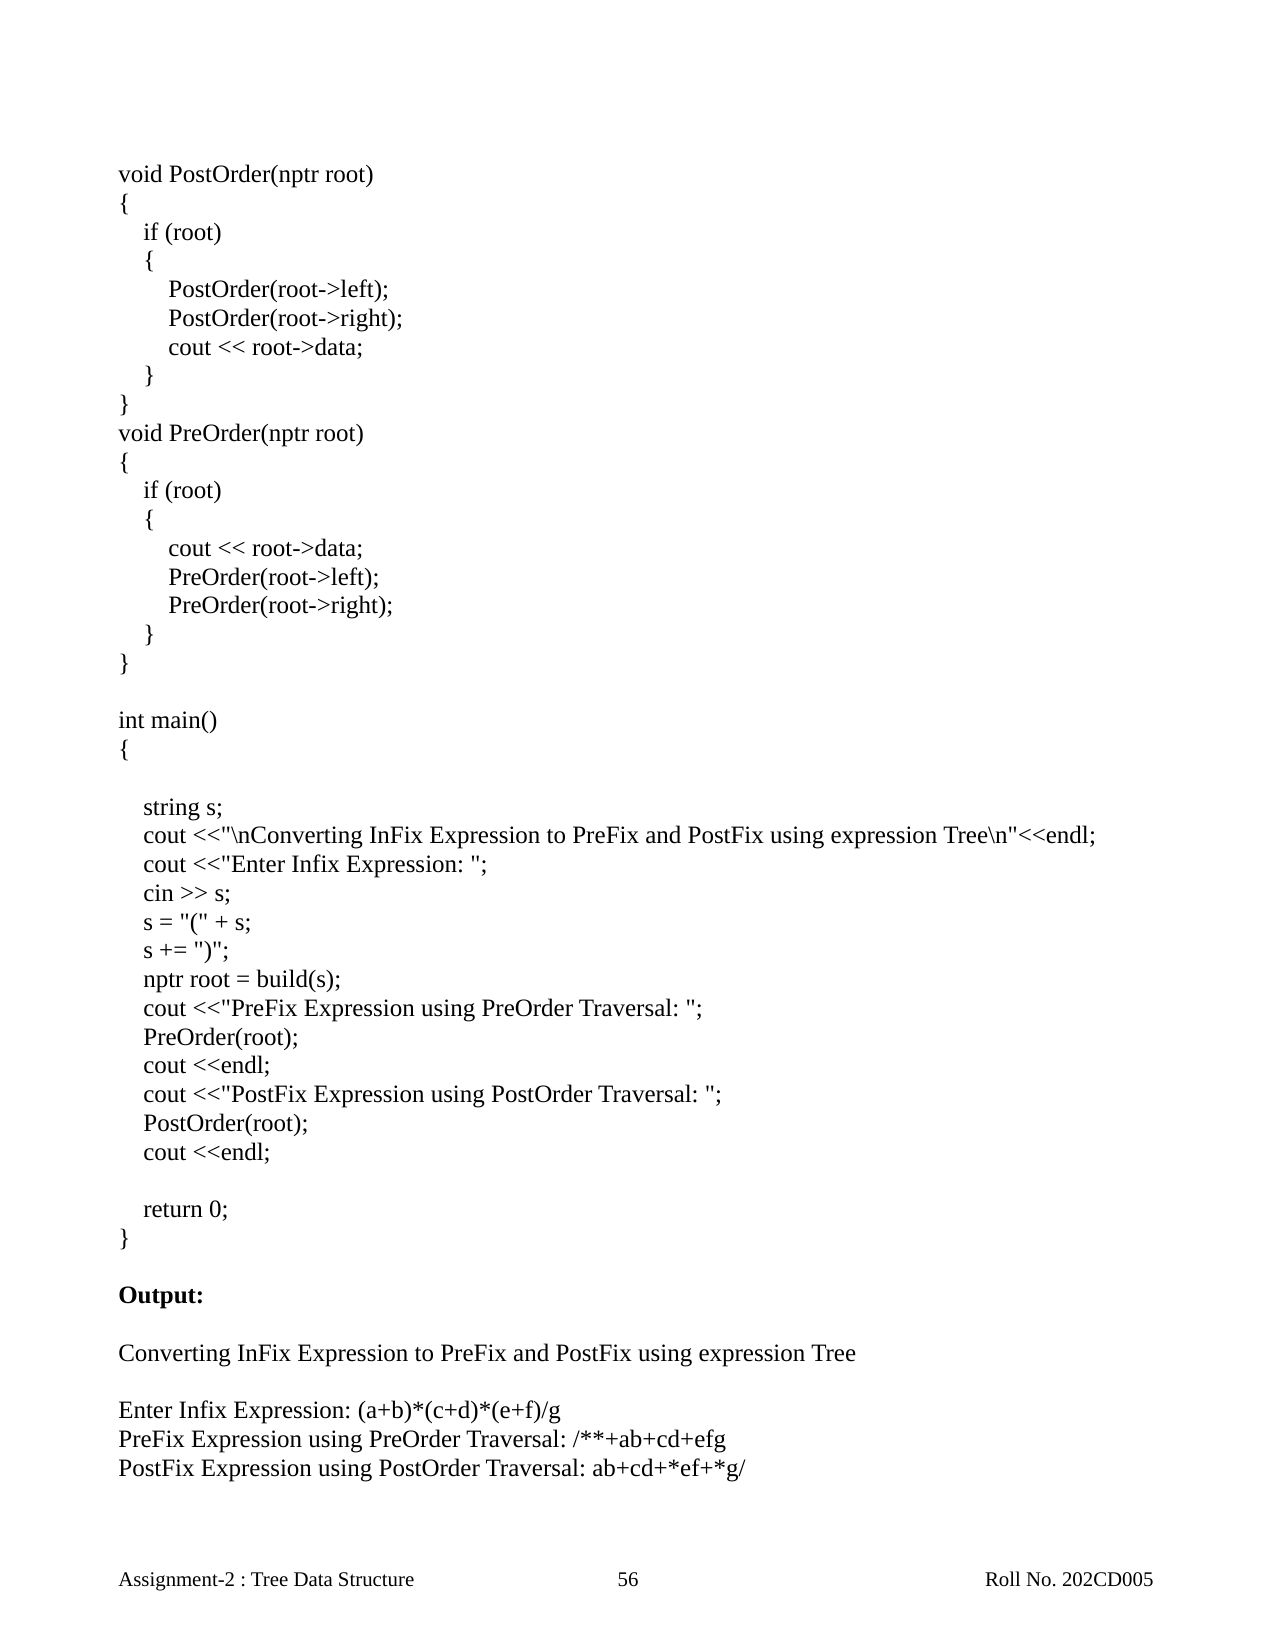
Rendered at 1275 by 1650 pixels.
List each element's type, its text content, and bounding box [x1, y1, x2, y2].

text string s; [118, 792, 1157, 820]
text PostOrder(root); [118, 1108, 1157, 1137]
text cout <<endl; [118, 1050, 1157, 1079]
text void PostOrder(nptr root) [118, 159, 1157, 188]
text cout << root->data; [118, 332, 1157, 360]
text } [118, 1223, 1157, 1252]
text } [118, 619, 1157, 648]
text PreOrder(root); [118, 1022, 1157, 1050]
text cout <<"PostFix Expression using PostOrder Traversal: "; [118, 1079, 1157, 1108]
text nptr root = build(s); [118, 964, 1157, 993]
text Enter Infix Expression: (a+b)*(c+d)*(e+f)/g [118, 1395, 1157, 1424]
text { [118, 504, 1157, 533]
text if (root) [118, 475, 1157, 504]
text PostOrder(root->left); [118, 274, 1157, 303]
text PreOrder(root->right); [118, 590, 1157, 619]
text cout << root->data; [118, 533, 1157, 562]
text } [118, 389, 1157, 418]
text int main() [118, 705, 1157, 734]
text PostOrder(root->right); [118, 303, 1157, 332]
text PreFix Expression using PreOrder Traversal: /**+ab+cd+efg [118, 1424, 1157, 1453]
text if (root) [118, 217, 1157, 245]
text } [118, 360, 1157, 389]
text Output: [118, 1280, 1157, 1309]
text { [118, 734, 1157, 763]
text Converting InFix Expression to PreFix and PostFix using expression Tree [118, 1338, 1157, 1367]
text s = "(" + s; [118, 907, 1157, 935]
text PreOrder(root->left); [118, 562, 1157, 590]
text cin >> s; [118, 878, 1157, 907]
text return 0; [118, 1194, 1157, 1223]
text { [118, 188, 1157, 217]
text cout <<"\nConverting InFix Expression to PreFix and PostFix using expression Tree\n"<<endl; [118, 820, 1157, 849]
text void PreOrder(nptr root) [118, 418, 1157, 447]
text cout <<endl; [118, 1137, 1157, 1165]
text { [118, 447, 1157, 475]
text { [118, 245, 1157, 274]
text s += ")"; [118, 935, 1157, 964]
text PostFix Expression using PostOrder Traversal: ab+cd+*ef+*g/ [118, 1453, 1157, 1482]
text } [118, 648, 1157, 677]
text cout <<"PreFix Expression using PreOrder Traversal: "; [118, 993, 1157, 1022]
text cout <<"Enter Infix Expression: "; [118, 849, 1157, 878]
